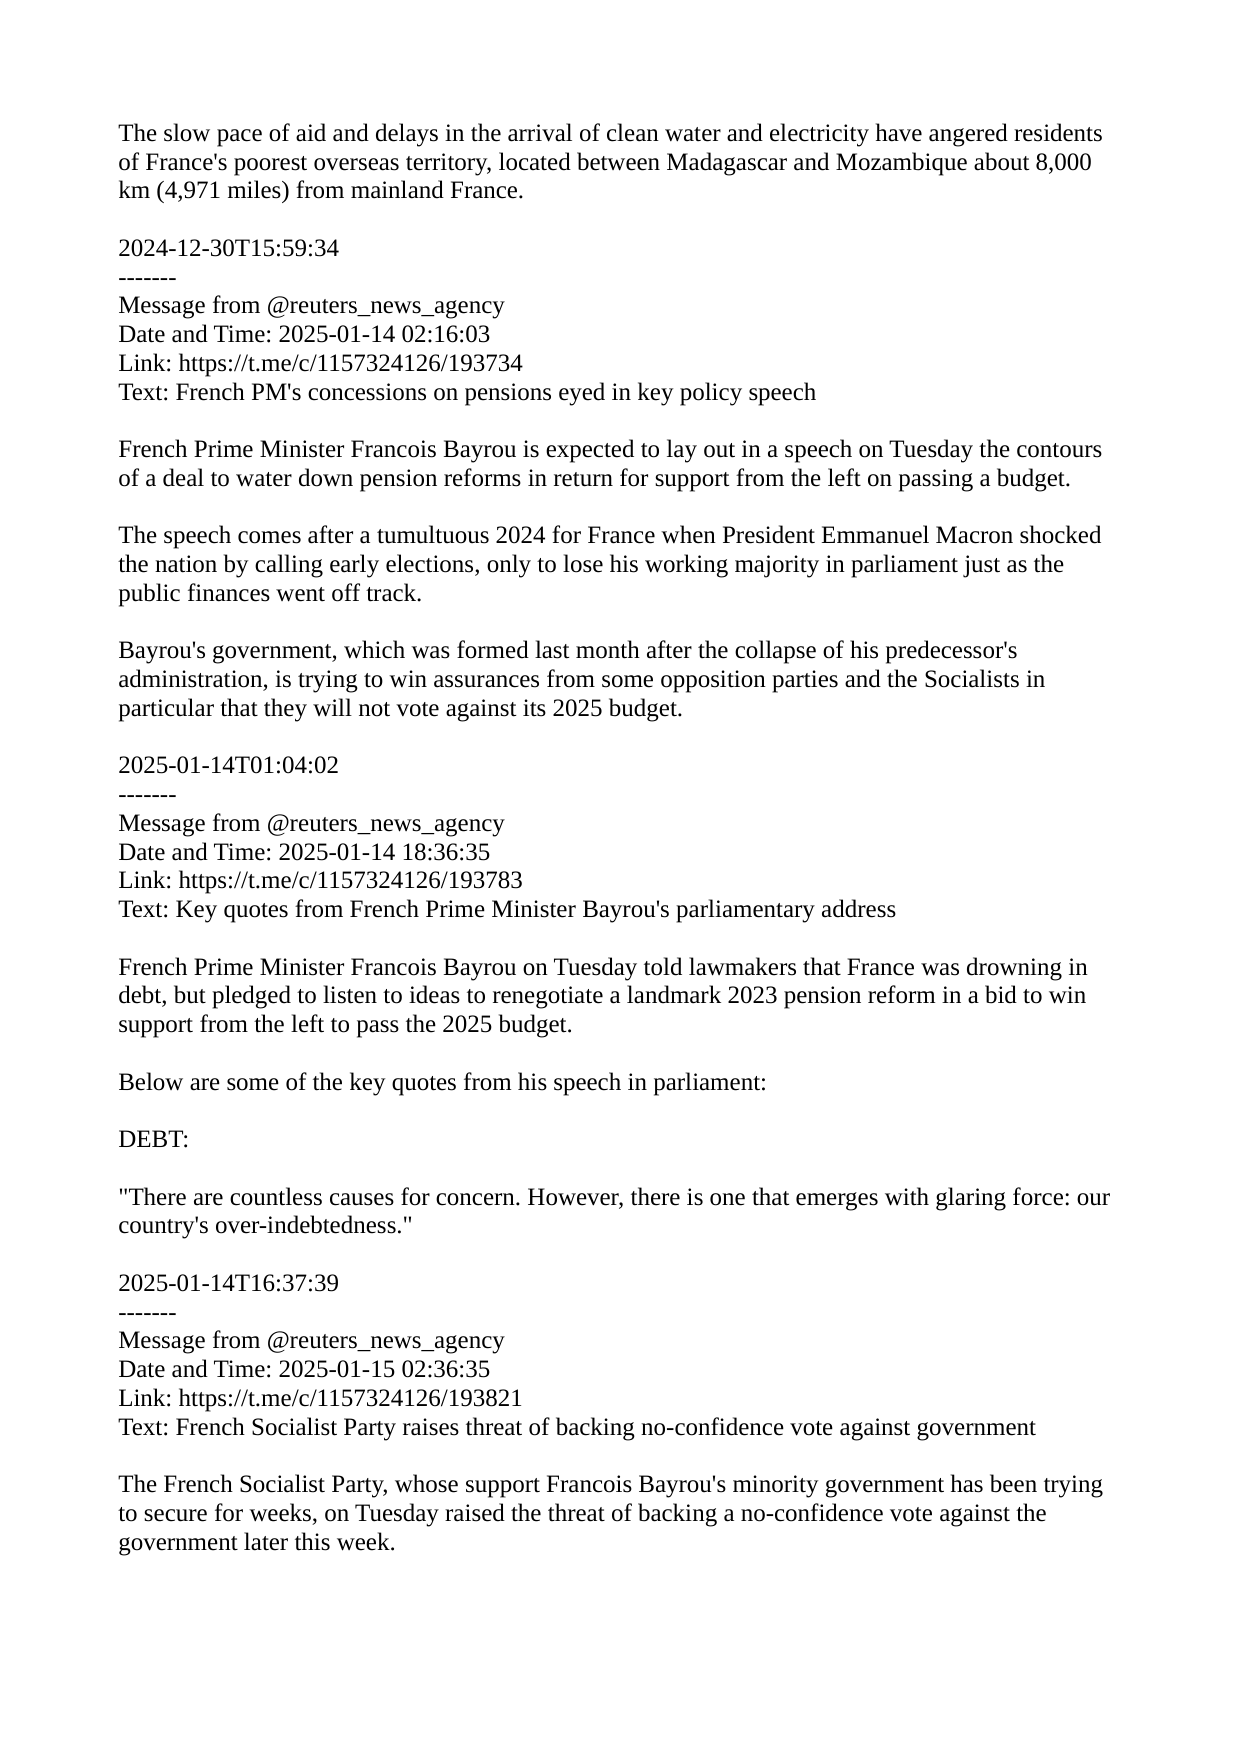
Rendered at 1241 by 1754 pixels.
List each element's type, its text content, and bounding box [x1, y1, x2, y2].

text ------- [118, 779, 1122, 808]
text The slow pace of aid and delays in the arrival of clean water and electricity have angered residents of France's poorest overseas territory, located between Madagascar and Mozambique about 8,000 km (4,971 miles) from mainland France. [118, 118, 1122, 204]
text 2025-01-14T16:37:39 [118, 1268, 1122, 1297]
text The speech comes after a tumultuous 2024 for France when President Emmanuel Macron shocked the nation by calling early elections, only to lose his working majority in parliament just as the public finances went off track. [118, 521, 1122, 607]
text ------- [118, 262, 1122, 291]
text The French Socialist Party, whose support Francois Bayrou's minority government has been trying to secure for weeks, on Tuesday raised the threat of backing a no-confidence vote against the government later this week. [118, 1469, 1122, 1556]
text Link: https://t.me/c/1157324126/193734 [118, 348, 1122, 377]
text 2024-12-30T15:59:34 [118, 233, 1122, 262]
text Date and Time: 2025-01-14 18:36:35 [118, 837, 1122, 866]
text Date and Time: 2025-01-14 02:16:03 [118, 319, 1122, 348]
text Text: French PM's concessions on pensions eyed in key policy speech [118, 377, 1122, 406]
text Message from @reuters_news_agency [118, 291, 1122, 319]
text 2025-01-14T01:04:02 [118, 751, 1122, 779]
text Message from @reuters_news_agency [118, 1326, 1122, 1354]
text DEBT: [118, 1124, 1122, 1153]
text Bayrou's government, which was formed last month after the collapse of his predecessor's administration, is trying to win assurances from some opposition parties and the Socialists in particular that they will not vote against its 2025 budget. [118, 636, 1122, 722]
text ------- [118, 1297, 1122, 1326]
text Text: French Socialist Party raises threat of backing no-confidence vote against government [118, 1412, 1122, 1441]
text Message from @reuters_news_agency [118, 808, 1122, 837]
text Link: https://t.me/c/1157324126/193821 [118, 1383, 1122, 1412]
text French Prime Minister Francois Bayrou on Tuesday told lawmakers that France was drowning in debt, but pledged to listen to ideas to renegotiate a landmark 2023 pension reform in a bid to win support from the left to pass the 2025 budget. [118, 952, 1122, 1038]
text Below are some of the key quotes from his speech in parliament: [118, 1067, 1122, 1096]
text Text: Key quotes from French Prime Minister Bayrou's parliamentary address [118, 894, 1122, 923]
text "There are countless causes for concern. However, there is one that emerges with glaring force: our country's over-indebtedness." [118, 1182, 1122, 1239]
text Date and Time: 2025-01-15 02:36:35 [118, 1354, 1122, 1383]
text Link: https://t.me/c/1157324126/193783 [118, 866, 1122, 894]
text French Prime Minister Francois Bayrou is expected to lay out in a speech on Tuesday the contours of a deal to water down pension reforms in return for support from the left on passing a budget. [118, 434, 1122, 492]
